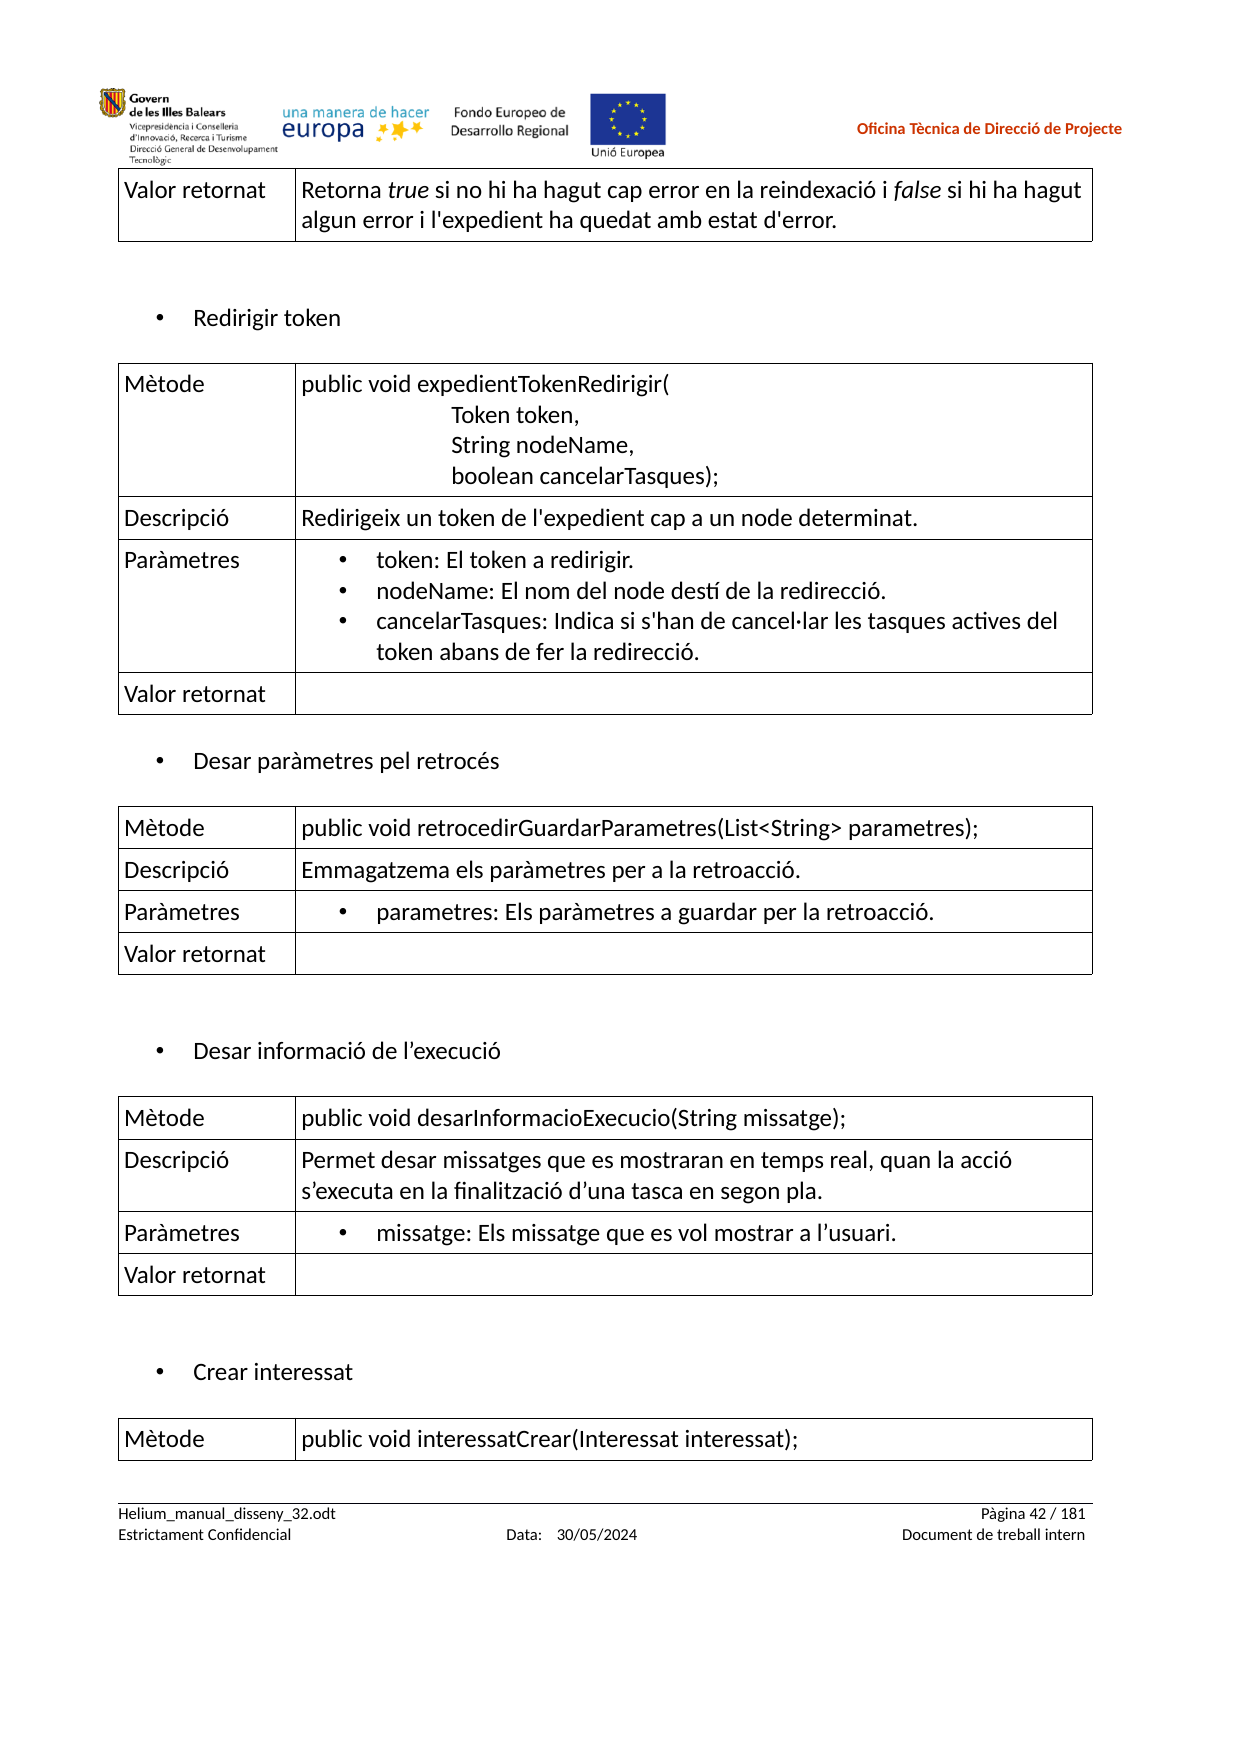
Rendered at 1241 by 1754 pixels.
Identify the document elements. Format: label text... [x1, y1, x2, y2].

table_cell Emmagatzema els paràmetres per a la retroacció. [296, 849, 1092, 890]
table_cell Valor retornat [119, 1254, 295, 1295]
table_header Mètode [119, 1097, 295, 1138]
table_cell [296, 1254, 1092, 1295]
table_header Mètode [119, 1419, 295, 1459]
table_cell Valor retornat [119, 673, 295, 714]
table_header public void interessatCrear(Interessat interessat); [296, 1419, 1092, 1459]
table_cell [296, 933, 1092, 974]
list Redirigir token [156, 302, 1122, 332]
table_cell Valor retornat [119, 933, 295, 974]
table_header Mètode [119, 364, 295, 496]
list Desar paràmetres pel retrocés [156, 745, 1122, 775]
table_cell Descripció [119, 849, 295, 890]
table_header public void retrocedirGuardarParametres(List<String> parametres); [296, 807, 1092, 848]
table_cell Redirigeix un token de l'expedient cap a un node determinat. [296, 497, 1092, 538]
table_cell Retorna true si no hi ha hagut cap error en la reindexació i false si hi ha hagut algun error i l'expedient ha quedat amb estat d'error. [296, 169, 1092, 241]
table_cell missatge: Els missatge que es vol mostrar a l’usuari. [296, 1212, 1092, 1253]
list Crear interessat [156, 1356, 1122, 1387]
table_cell Paràmetres [119, 1212, 295, 1253]
table_cell Descripció [119, 497, 295, 538]
table_cell [296, 673, 1092, 714]
table_cell Permet desar missatges que es mostraran en temps real, quan la acció s’executa en la finalització d’una tasca en segon pla. [296, 1140, 1092, 1211]
table_header public void desarInformacioExecucio(String missatge); [296, 1097, 1092, 1138]
table_cell Paràmetres [119, 891, 295, 932]
picture [99, 87, 668, 166]
table_header public void expedientTokenRedirigir( Token token, String nodeName, boolean cancelarTasques); [296, 364, 1092, 496]
table_cell Paràmetres [119, 540, 295, 672]
table_header Mètode [119, 807, 295, 848]
table_cell parametres: Els paràmetres a guardar per la retroacció. [296, 891, 1092, 932]
table_cell Valor retornat [119, 169, 295, 241]
table_cell Descripció [119, 1140, 295, 1211]
table_cell token: El token a redirigir. nodeName: El nom del node destí de la redirecció. cancelarTasques: Indica si s'han de cancel·lar les tasques actives del token abans de fer la redirecció. [296, 540, 1092, 672]
list Desar informació de l’execució [156, 1035, 1122, 1066]
